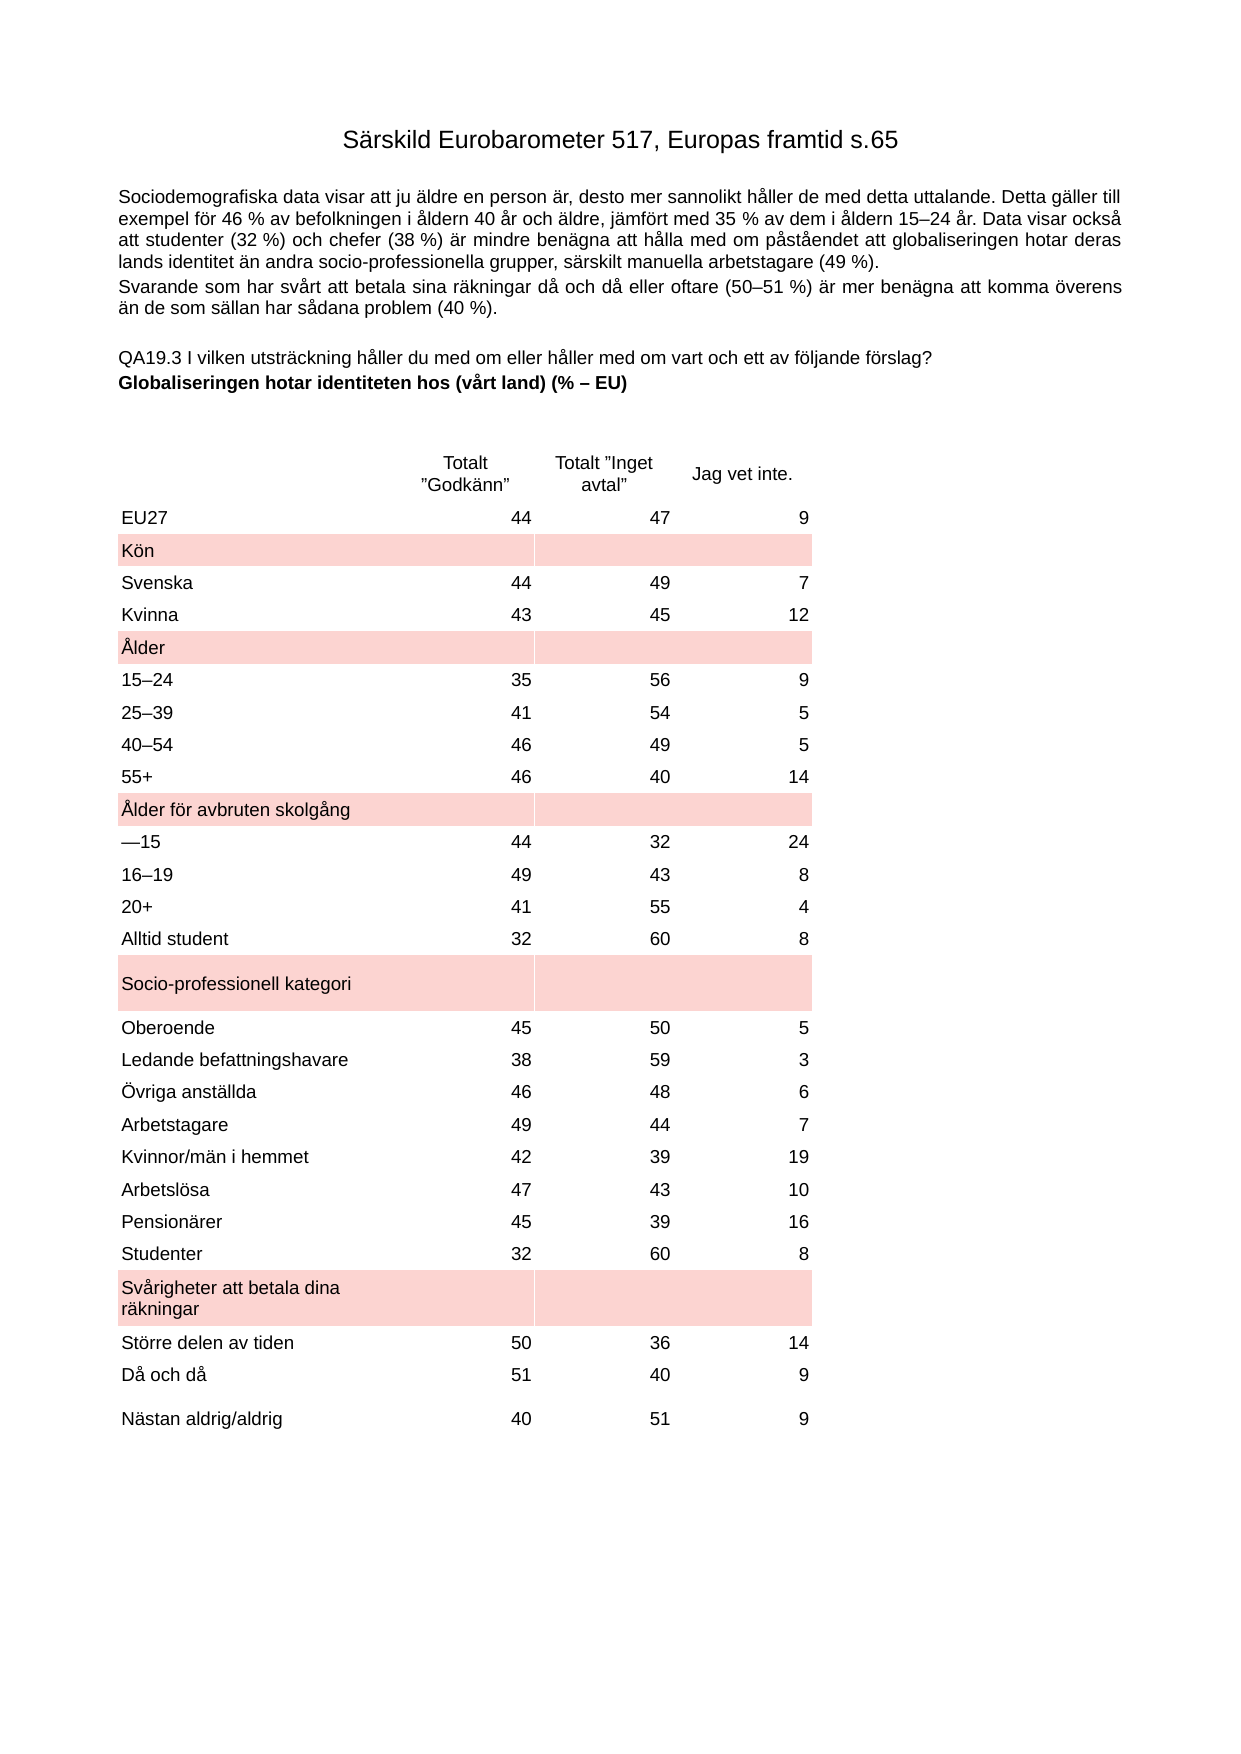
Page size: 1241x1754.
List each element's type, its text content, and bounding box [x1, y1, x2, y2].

table_cell 48 [535, 1076, 673, 1108]
table_cell [396, 631, 534, 664]
table_cell 36 [535, 1326, 673, 1358]
table_cell Alltid student [118, 923, 396, 955]
table_cell 9 [673, 1391, 812, 1447]
table_cell 56 [535, 664, 673, 696]
table_cell 19 [673, 1141, 812, 1173]
table_cell 38 [396, 1044, 534, 1076]
table_cell 10 [673, 1173, 812, 1205]
table_cell 60 [535, 1238, 673, 1270]
table_cell 24 [673, 826, 812, 858]
table_cell 40 [396, 1391, 534, 1447]
table_cell 45 [396, 1205, 534, 1238]
table_cell [673, 955, 812, 1011]
table_cell Arbetslösa [118, 1173, 396, 1205]
table_cell 32 [535, 826, 673, 858]
table_cell 44 [396, 566, 534, 599]
table_cell 16–19 [118, 858, 396, 890]
table_cell [535, 534, 673, 566]
table_cell 51 [535, 1391, 673, 1447]
table_cell 45 [535, 599, 673, 631]
table_cell [396, 793, 534, 826]
table_cell 46 [396, 761, 534, 793]
table_cell 49 [396, 858, 534, 890]
table_cell 60 [535, 923, 673, 955]
table_cell 43 [535, 1173, 673, 1205]
table_cell 50 [535, 1011, 673, 1043]
table_cell Större delen av tiden [118, 1326, 396, 1358]
table_cell 49 [535, 729, 673, 761]
table_cell 15–24 [118, 664, 396, 696]
table_cell 9 [673, 1359, 812, 1391]
table_cell 40–54 [118, 729, 396, 761]
table_cell 32 [396, 923, 534, 955]
table_cell Kvinnor/män i hemmet [118, 1141, 396, 1173]
table_cell 32 [396, 1238, 534, 1270]
table_cell 35 [396, 664, 534, 696]
table_cell 46 [396, 1076, 534, 1108]
table_cell 9 [673, 664, 812, 696]
table_header Totalt ”Godkänn” [396, 446, 534, 502]
table_cell 44 [396, 502, 534, 534]
table_cell 47 [535, 502, 673, 534]
table_cell [396, 1270, 534, 1326]
table_cell —15 [118, 826, 396, 858]
table_cell 46 [396, 729, 534, 761]
table_cell 14 [673, 1326, 812, 1358]
table_cell 16 [673, 1205, 812, 1238]
table_cell 5 [673, 1011, 812, 1043]
table_cell 14 [673, 761, 812, 793]
table_cell 7 [673, 1108, 812, 1141]
table_cell 3 [673, 1044, 812, 1076]
table_cell [396, 955, 534, 1011]
table_cell 12 [673, 599, 812, 631]
text QA19.3 I vilken utsträckning håller du med om eller håller med om vart och ett av följande förslag? [118, 347, 1122, 368]
table_cell 40 [535, 1359, 673, 1391]
table_cell Svårigheter att betala dina räkningar [118, 1270, 396, 1326]
table_cell [535, 1270, 673, 1326]
table_cell 5 [673, 696, 812, 728]
table_cell Nästan aldrig/aldrig [118, 1391, 396, 1447]
table_cell Svenska [118, 566, 396, 599]
table_cell 8 [673, 858, 812, 890]
table_cell 25–39 [118, 696, 396, 728]
table_cell 9 [673, 502, 812, 534]
table_cell Studenter [118, 1238, 396, 1270]
table_cell 55+ [118, 761, 396, 793]
table_cell Kvinna [118, 599, 396, 631]
table_cell 5 [673, 729, 812, 761]
table_cell Ålder för avbruten skolgång [118, 793, 396, 826]
table_header Totalt ”Inget avtal” [535, 446, 673, 502]
table_cell 55 [535, 890, 673, 923]
text Svarande som har svårt att betala sina räkningar då och då eller oftare (50–51 %) är mer benägna att komma överens än de som sällan har sådana problem (40 %). [118, 276, 1122, 319]
table_cell 49 [535, 566, 673, 599]
table_cell 49 [396, 1108, 534, 1141]
table_cell 42 [396, 1141, 534, 1173]
table_cell Kön [118, 534, 396, 566]
table_cell [673, 534, 812, 566]
table_cell 41 [396, 696, 534, 728]
table_header [118, 446, 396, 502]
table_cell 50 [396, 1326, 534, 1358]
table_cell 7 [673, 566, 812, 599]
table_cell 43 [396, 599, 534, 631]
table_cell 6 [673, 1076, 812, 1108]
table_cell [535, 631, 673, 664]
table_cell Övriga anställda [118, 1076, 396, 1108]
table_cell [673, 1270, 812, 1326]
table_cell 4 [673, 890, 812, 923]
table_cell 51 [396, 1359, 534, 1391]
table_cell [673, 793, 812, 826]
table_cell [396, 534, 534, 566]
table_cell 8 [673, 923, 812, 955]
table_cell 43 [535, 858, 673, 890]
table_cell EU27 [118, 502, 396, 534]
table_cell [535, 955, 673, 1011]
table_cell 59 [535, 1044, 673, 1076]
table_cell Då och då [118, 1359, 396, 1391]
table_cell Ålder [118, 631, 396, 664]
table_cell 39 [535, 1141, 673, 1173]
table_cell [673, 631, 812, 664]
table_cell 40 [535, 761, 673, 793]
table_header Jag vet inte. [673, 446, 812, 502]
table_cell 44 [535, 1108, 673, 1141]
text Sociodemografiska data visar att ju äldre en person är, desto mer sannolikt håller de med detta uttalande. Detta gäller till exempel för 46 % av befolkningen i åldern 40 år och äldre, jämfört med 35 % av dem i åldern 15–24 år. Data visar också att studenter (32 %) och chefer (38 %) är mindre benägna att hålla med om påståendet att globaliseringen hotar deras lands identitet än andra socio-professionella grupper, särskilt manuella arbetstagare (49 %). [118, 186, 1122, 272]
table_cell 47 [396, 1173, 534, 1205]
table_cell Socio-professionell kategori [118, 955, 396, 1011]
text Globaliseringen hotar identiteten hos (vårt land) (% – EU) [118, 371, 1122, 393]
table_cell 20+ [118, 890, 396, 923]
table_cell 45 [396, 1011, 534, 1043]
table_cell [535, 793, 673, 826]
table_cell Arbetstagare [118, 1108, 396, 1141]
table_cell 39 [535, 1205, 673, 1238]
table_cell Pensionärer [118, 1205, 396, 1238]
table_cell Ledande befattningshavare [118, 1044, 396, 1076]
table_cell 41 [396, 890, 534, 923]
table_cell 44 [396, 826, 534, 858]
table_cell 8 [673, 1238, 812, 1270]
table_cell Oberoende [118, 1011, 396, 1043]
table_cell 54 [535, 696, 673, 728]
